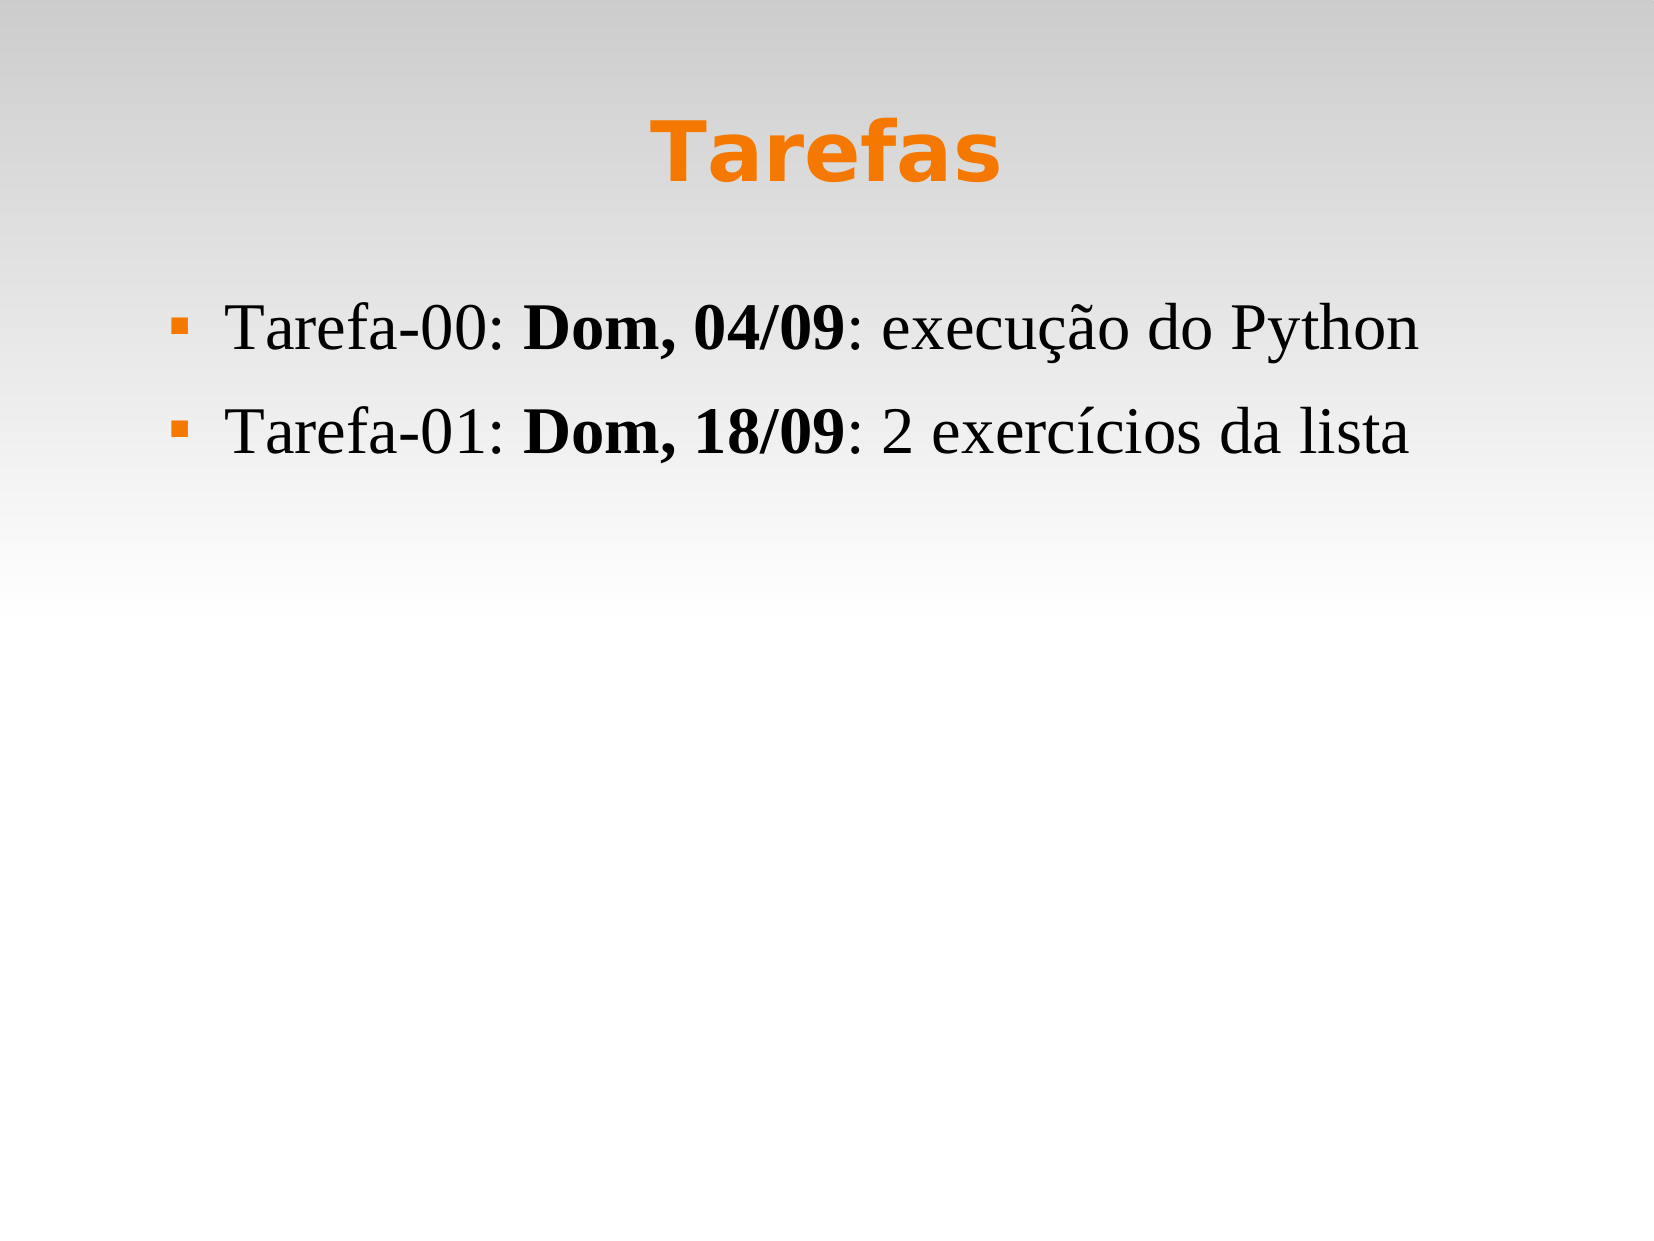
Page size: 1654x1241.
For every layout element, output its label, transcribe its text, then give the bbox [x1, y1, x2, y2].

title Tarefas [82, 49, 1571, 257]
list Tarefa-00: Dom, 04/09: execução do Python Tarefa-01: Dom, 18/09: 2 exercícios da lista [82, 290, 1571, 1109]
